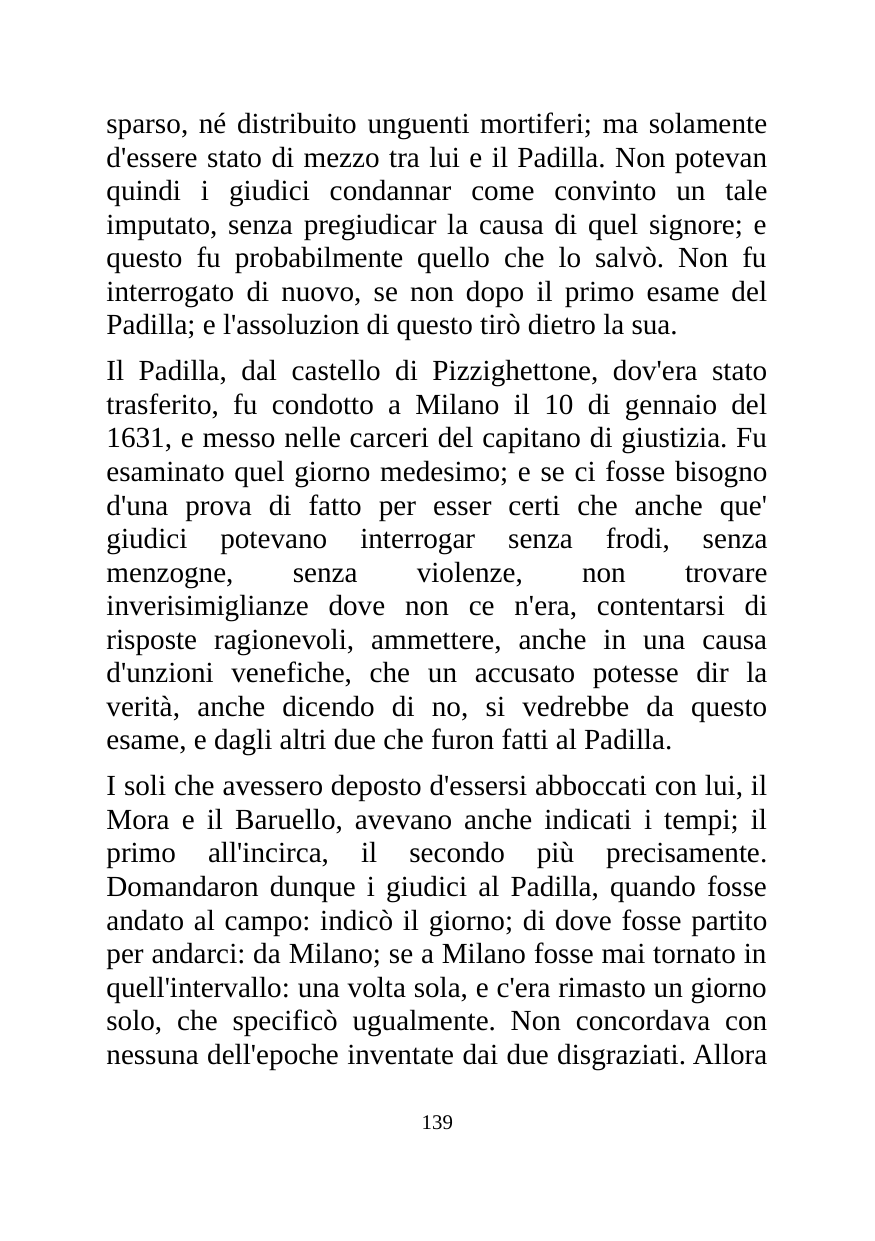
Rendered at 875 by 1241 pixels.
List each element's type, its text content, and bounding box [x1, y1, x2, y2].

text sparso, né distribuito unguenti mortiferi; ma solamente d'essere stato di mezzo tra lui e il Padilla. Non potevan quindi i giudici condannar come convinto un tale imputato, senza pregiudicar la causa di quel signore; e questo fu probabilmente quello che lo salvò. Non fu interrogato di nuovo, se non dopo il primo esame del Padilla; e l'assoluzion di questo tirò dietro la sua. [106, 106, 768, 341]
text I soli che avessero deposto d'essersi abboccati con lui, il Mora e il Baruello, avevano anche indicati i tempi; il primo all'incirca, il secondo più precisamente. Domandaron dunque i giudici al Padilla, quando fosse andato al campo: indicò il giorno; di dove fosse partito per andarci: da Milano; se a Milano fosse mai tornato in quell'intervallo: una volta sola, e c'era rimasto un giorno solo, che specificò ugualmente. Non concordava con nessuna dell'epoche inventate dai due disgraziati. Allora [106, 768, 768, 1070]
text Il Padilla, dal castello di Pizzighettone, dov'era stato trasferito, fu condotto a Milano il 10 di gennaio del 1631, e messo nelle carceri del capitano di giustizia. Fu esaminato quel giorno medesimo; e se ci fosse bisogno d'una prova di fatto per esser certi che anche que' giudici potevano interrogar senza frodi, senza menzogne, senza violenze, non trovare inverisimiglianze dove non ce n'era, contentarsi di risposte ragionevoli, ammettere, anche in una causa d'unzioni venefiche, che un accusato potesse dir la verità, anche dicendo di no, si vedrebbe da questo esame, e dagli altri due che furon fatti al Padilla. [106, 353, 768, 756]
